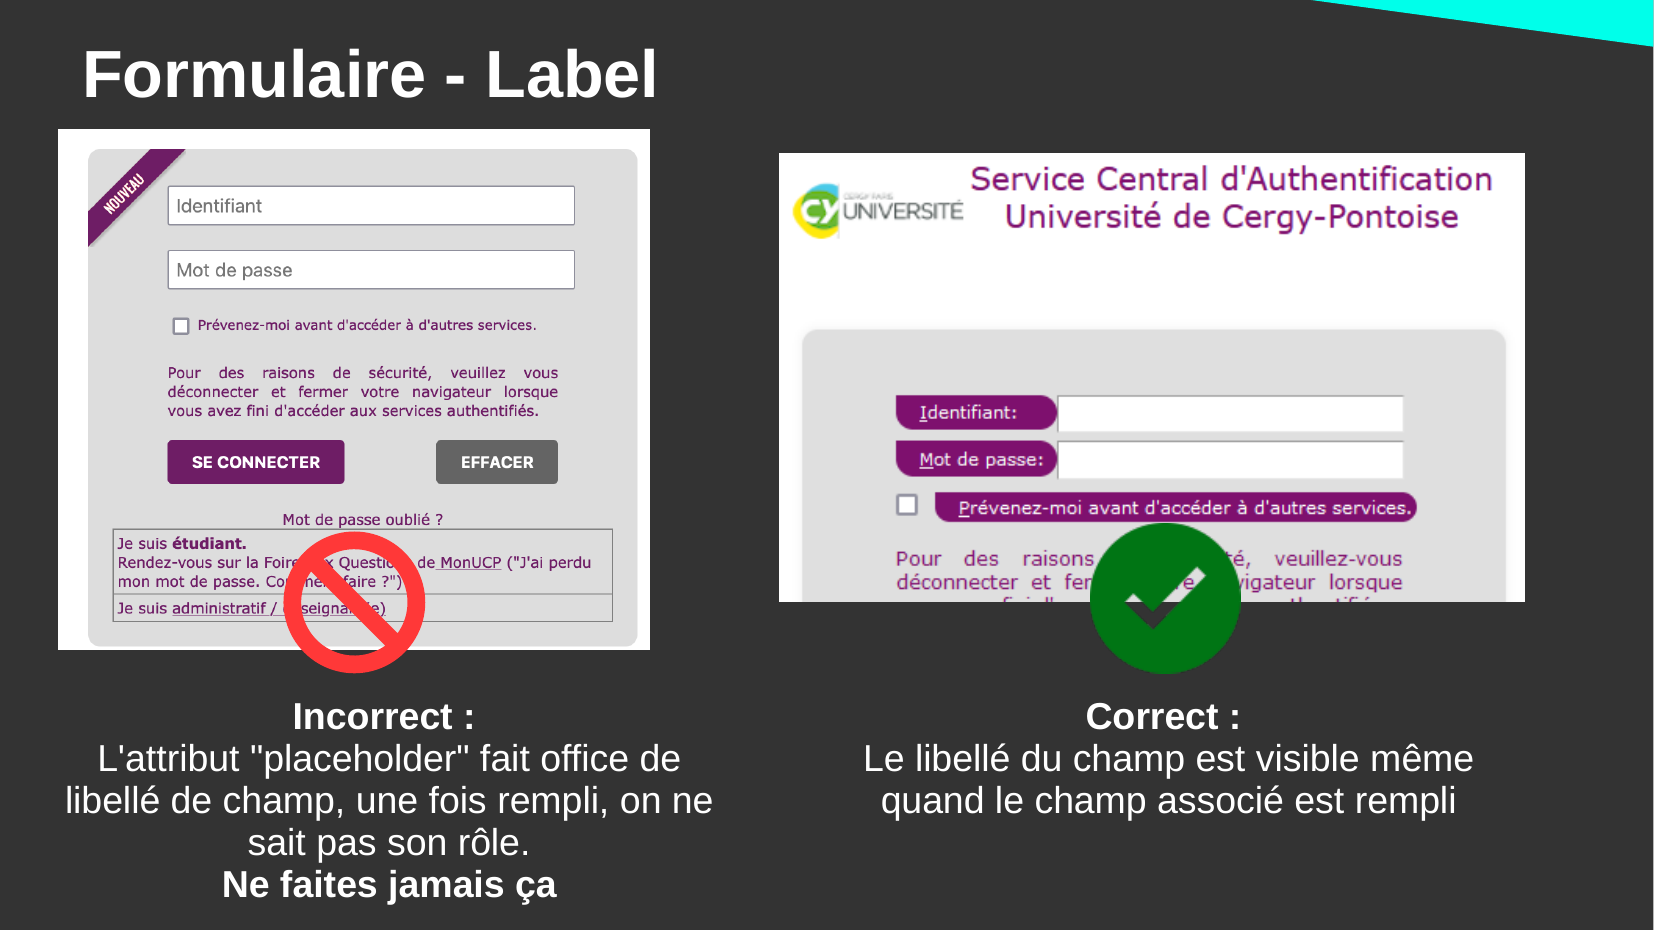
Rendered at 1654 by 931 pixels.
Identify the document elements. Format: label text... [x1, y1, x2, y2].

text_box Incorrect : L'attribut "placeholder" fait office de libellé de champ, une fois rempli, on ne sait pas son rôle. Ne faites jamais ça [34, 688, 745, 914]
picture [325, 550, 407, 632]
text_box Correct : Le libellé du champ est visible même quand le champ associé est rempli [814, 688, 1524, 830]
picture [302, 573, 384, 650]
picture [779, 153, 1525, 674]
text_box [283, 531, 426, 674]
picture [58, 129, 650, 650]
title Formulaire - Label [82, 37, 1571, 114]
text_box [1311, 0, 1654, 47]
